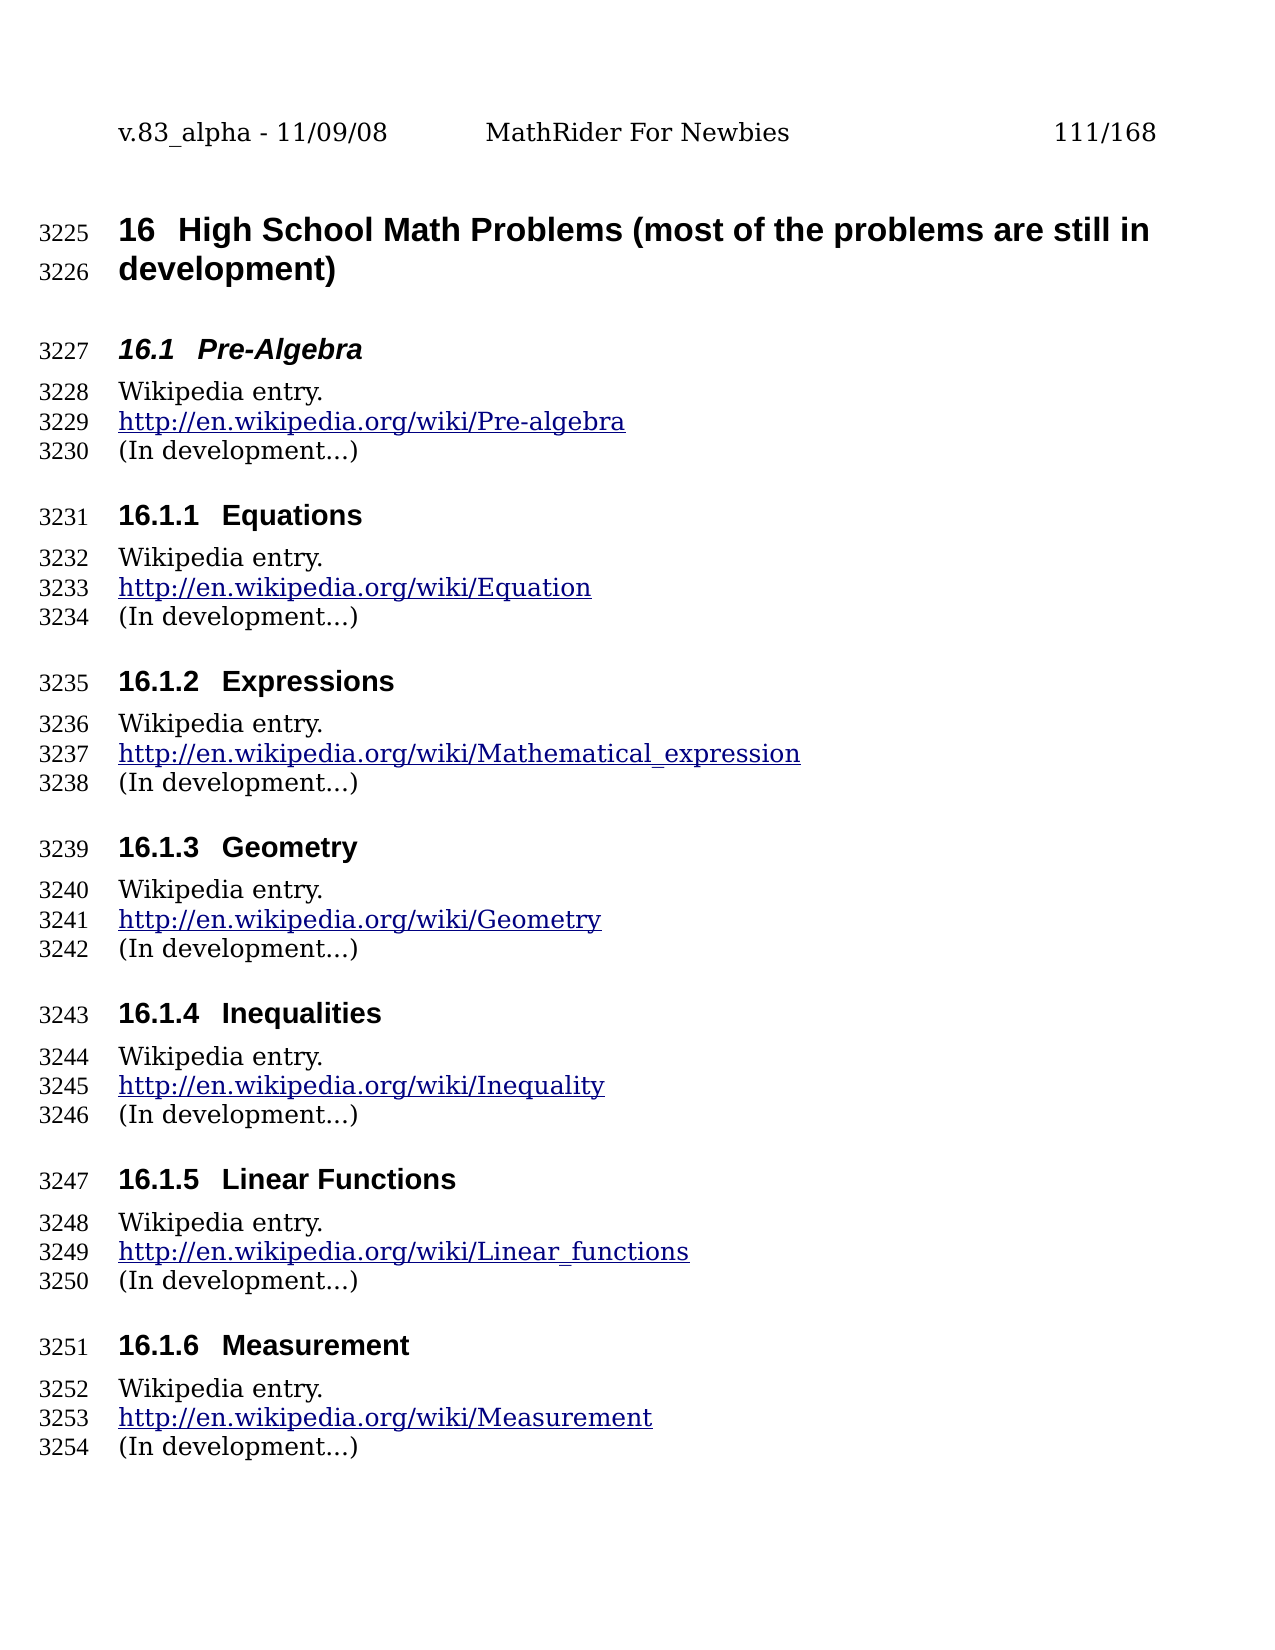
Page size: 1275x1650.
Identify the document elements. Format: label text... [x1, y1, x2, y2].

text http://en.wikipedia.org/wiki/Equation [118, 573, 1157, 602]
text Wikipedia entry. [118, 876, 1157, 905]
subtitle High School Math Problems (most of the problems are still in development) [118, 210, 1157, 287]
text Wikipedia entry. [118, 710, 1157, 739]
text (In development...) [118, 1100, 1157, 1129]
text http://en.wikipedia.org/wiki/Pre-algebra [118, 407, 1157, 436]
text (In development...) [118, 1432, 1157, 1461]
text Wikipedia entry. [118, 1374, 1157, 1403]
subtitle Expressions [118, 664, 1157, 698]
text (In development...) [118, 934, 1157, 963]
text Wikipedia entry. [118, 1208, 1157, 1237]
subtitle Measurement [118, 1328, 1157, 1362]
text http://en.wikipedia.org/wiki/Mathematical_expression [118, 739, 1157, 768]
text Wikipedia entry. [118, 1042, 1157, 1071]
text http://en.wikipedia.org/wiki/Inequality [118, 1071, 1157, 1100]
text (In development...) [118, 1266, 1157, 1295]
text http://en.wikipedia.org/wiki/Measurement [118, 1403, 1157, 1432]
subtitle Pre-Algebra [118, 332, 1157, 366]
text (In development...) [118, 602, 1157, 631]
text Wikipedia entry. [118, 544, 1157, 573]
subtitle Inequalities [118, 996, 1157, 1030]
text (In development...) [118, 436, 1157, 465]
text Wikipedia entry. [118, 378, 1157, 407]
subtitle Linear Functions [118, 1162, 1157, 1196]
text http://en.wikipedia.org/wiki/Geometry [118, 905, 1157, 934]
text (In development...) [118, 768, 1157, 797]
subtitle Equations [118, 498, 1157, 532]
subtitle Geometry [118, 830, 1157, 864]
text http://en.wikipedia.org/wiki/Linear_functions [118, 1237, 1157, 1266]
